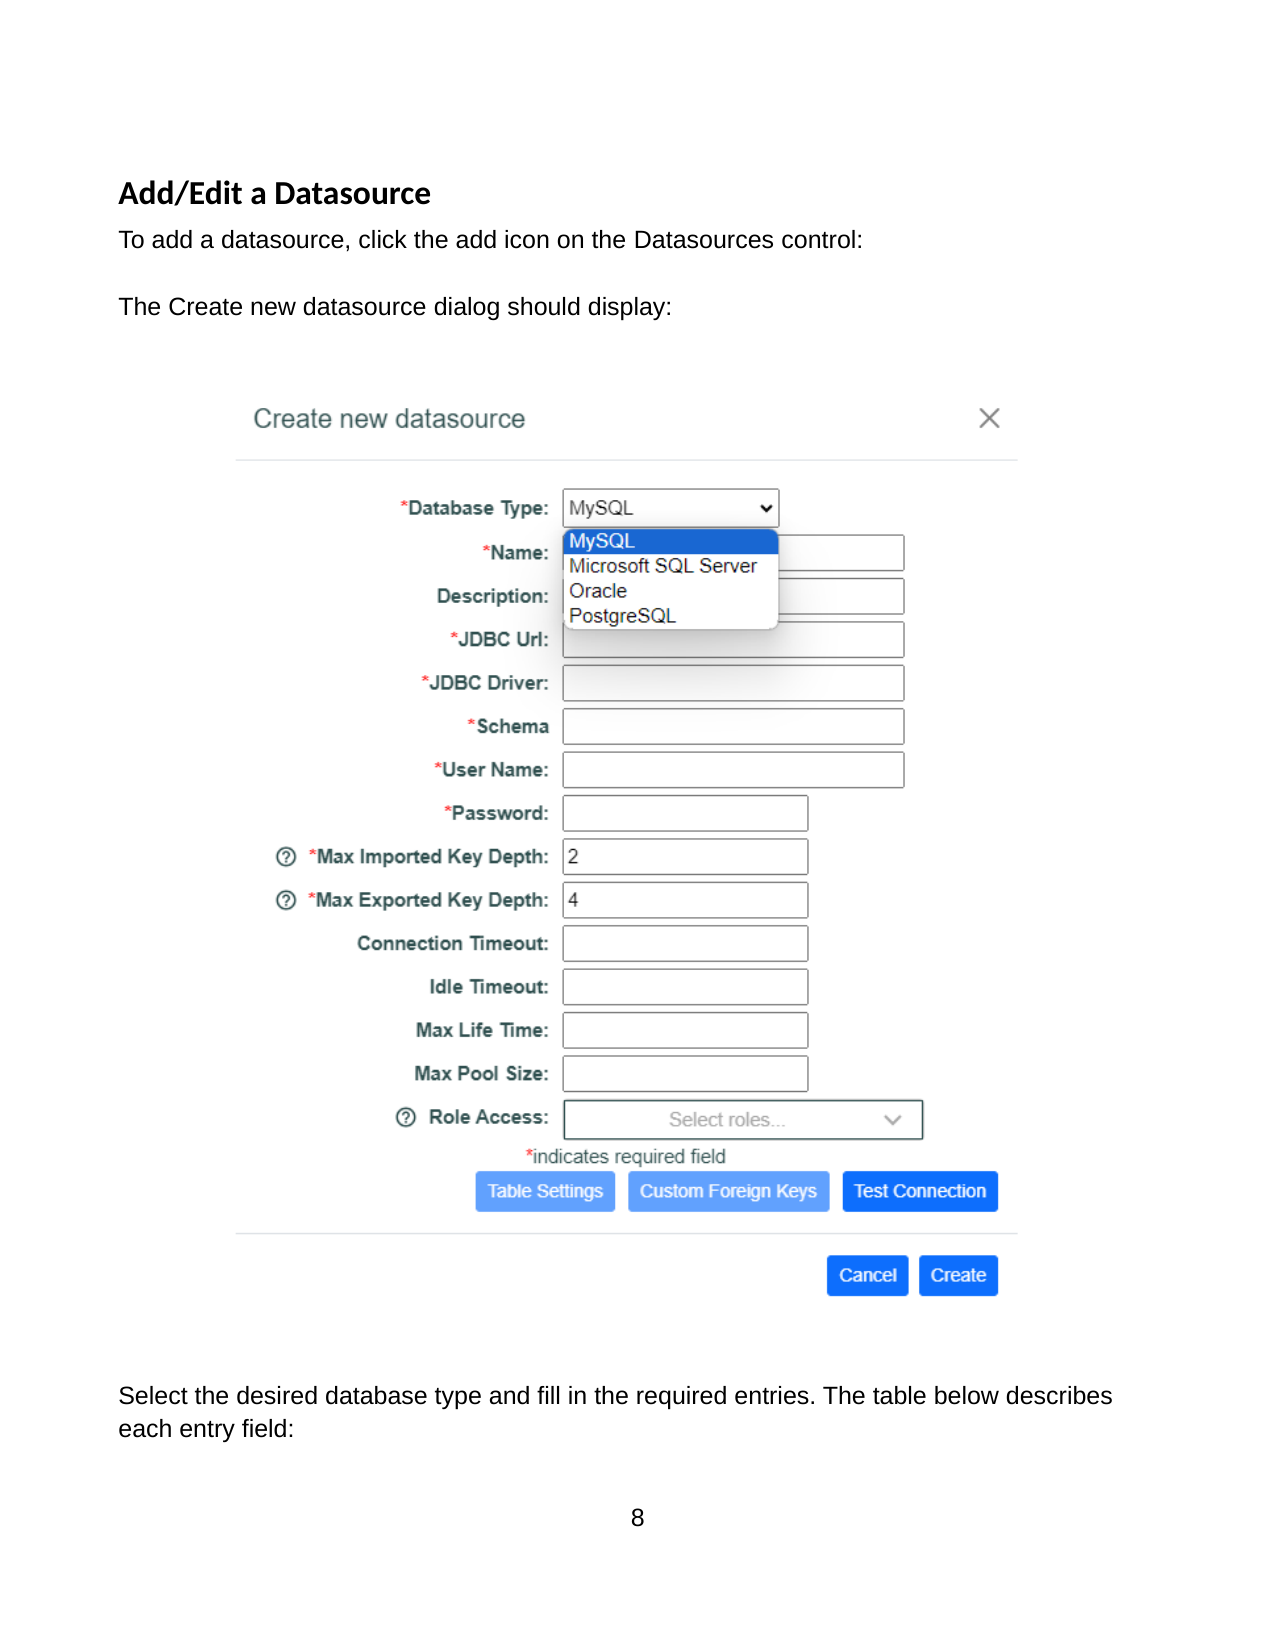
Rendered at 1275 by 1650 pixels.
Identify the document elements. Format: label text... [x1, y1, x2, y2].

text Select the desired database type and fill in the required entries. The table below describes each entry field: [118, 1381, 1157, 1443]
text The Create new datasource dialog should display: [118, 291, 1157, 320]
subtitle Add/Edit a Datasource [118, 172, 1157, 213]
text To add a datasource, click the add icon on the Datasources control: [118, 225, 1157, 254]
picture [235, 382, 1018, 1312]
